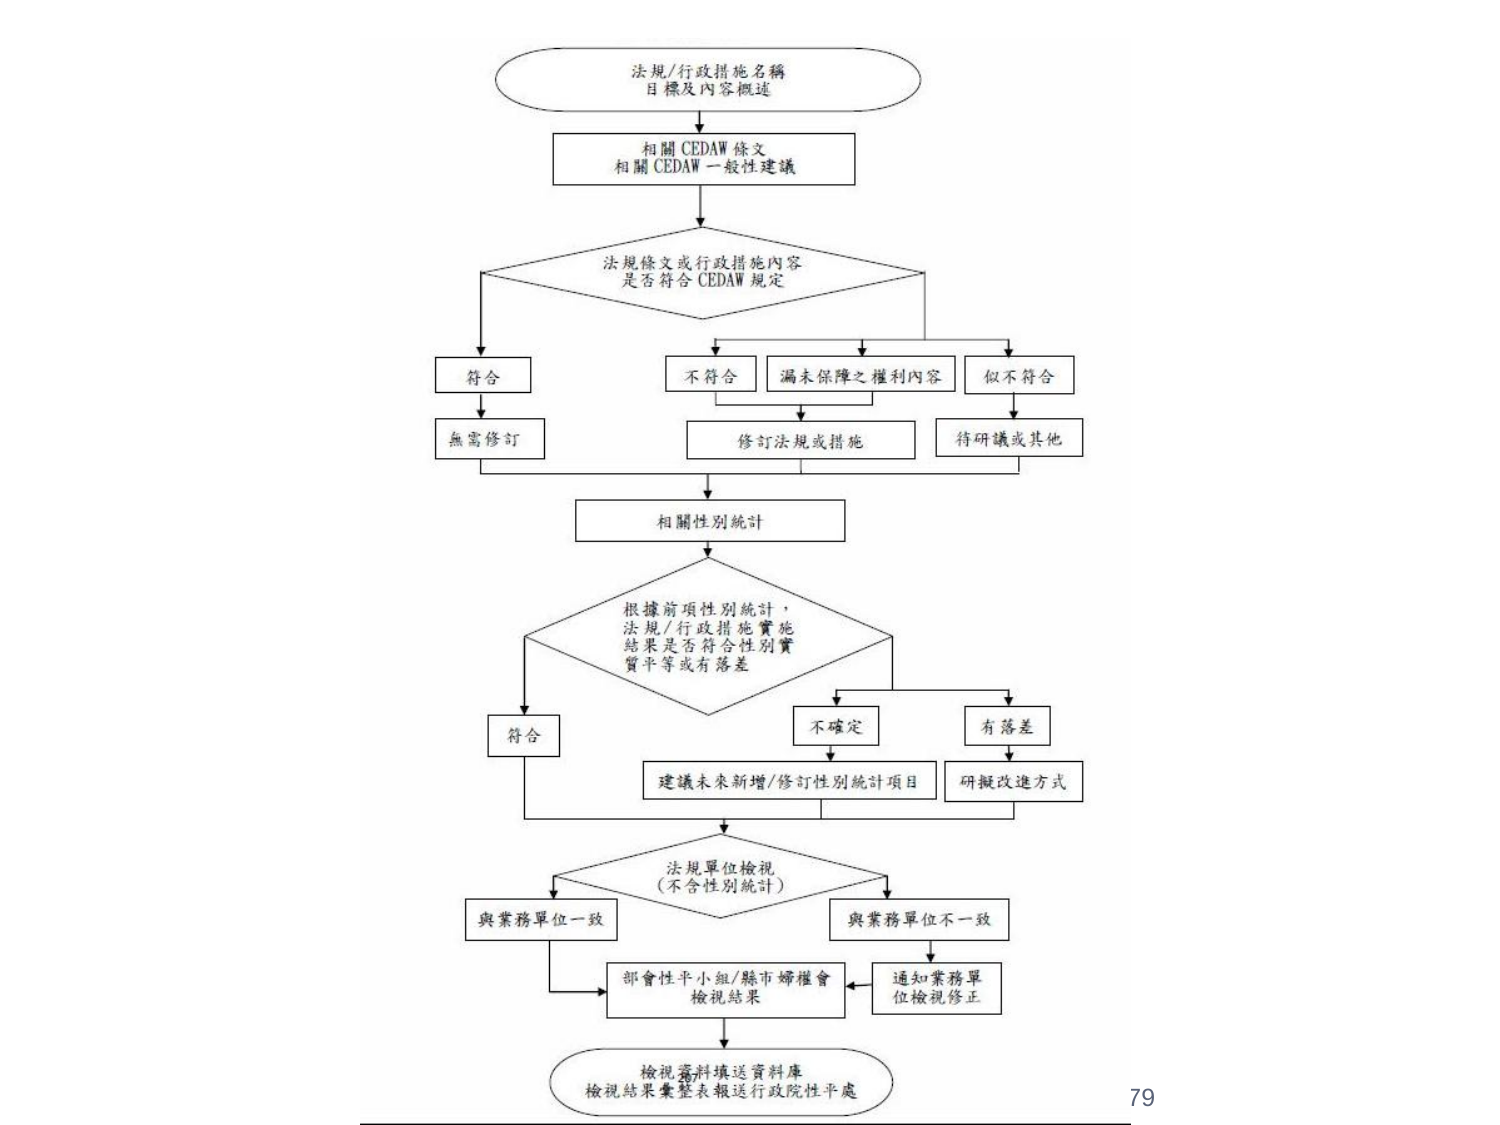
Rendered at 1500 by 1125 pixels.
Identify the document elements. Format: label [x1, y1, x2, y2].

picture [360, 38, 1131, 1125]
text_box [1131, 1069, 1463, 1123]
